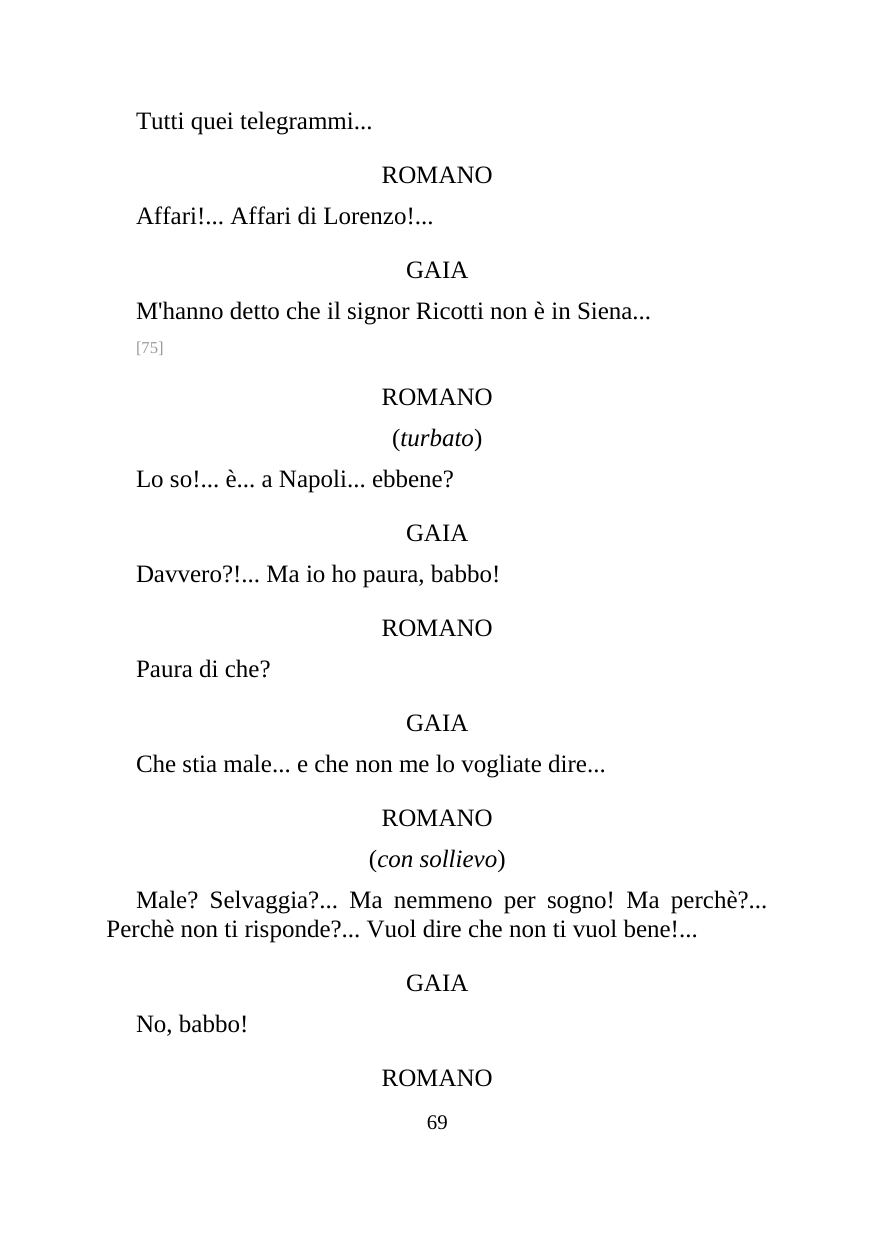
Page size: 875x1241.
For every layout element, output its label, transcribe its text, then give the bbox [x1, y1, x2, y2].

text GAIA [106, 518, 768, 547]
text GAIA [106, 968, 768, 997]
text Davvero?!... Ma io ho paura, babbo! [106, 559, 768, 588]
text Tutti quei telegrammi... [106, 106, 768, 135]
text ROMANO [106, 1063, 768, 1092]
text ROMANO [106, 382, 768, 410]
text ROMANO [106, 803, 768, 832]
text GAIA [106, 708, 768, 737]
text (turbato) [106, 423, 768, 452]
text Paura di che? [106, 654, 768, 683]
text Male? Selvaggia?... Ma nemmeno per sogno! Ma perchè?... Perchè non ti risponde?... Vuol dire che non ti vuol bene!... [106, 885, 768, 943]
text (con sollievo) [106, 844, 768, 873]
text Affari!... Affari di Lorenzo!... [106, 201, 768, 230]
text GAIA [106, 255, 768, 284]
text Che stia male... e che non me lo vogliate dire... [106, 749, 768, 778]
text M'hanno detto che il signor Ricotti non è in Siena... [106, 296, 768, 325]
text ROMANO [106, 160, 768, 189]
text ROMANO [106, 613, 768, 642]
text [75] [106, 337, 768, 357]
text No, babbo! [106, 1009, 768, 1038]
text Lo so!... è... a Napoli... ebbene? [106, 464, 768, 493]
